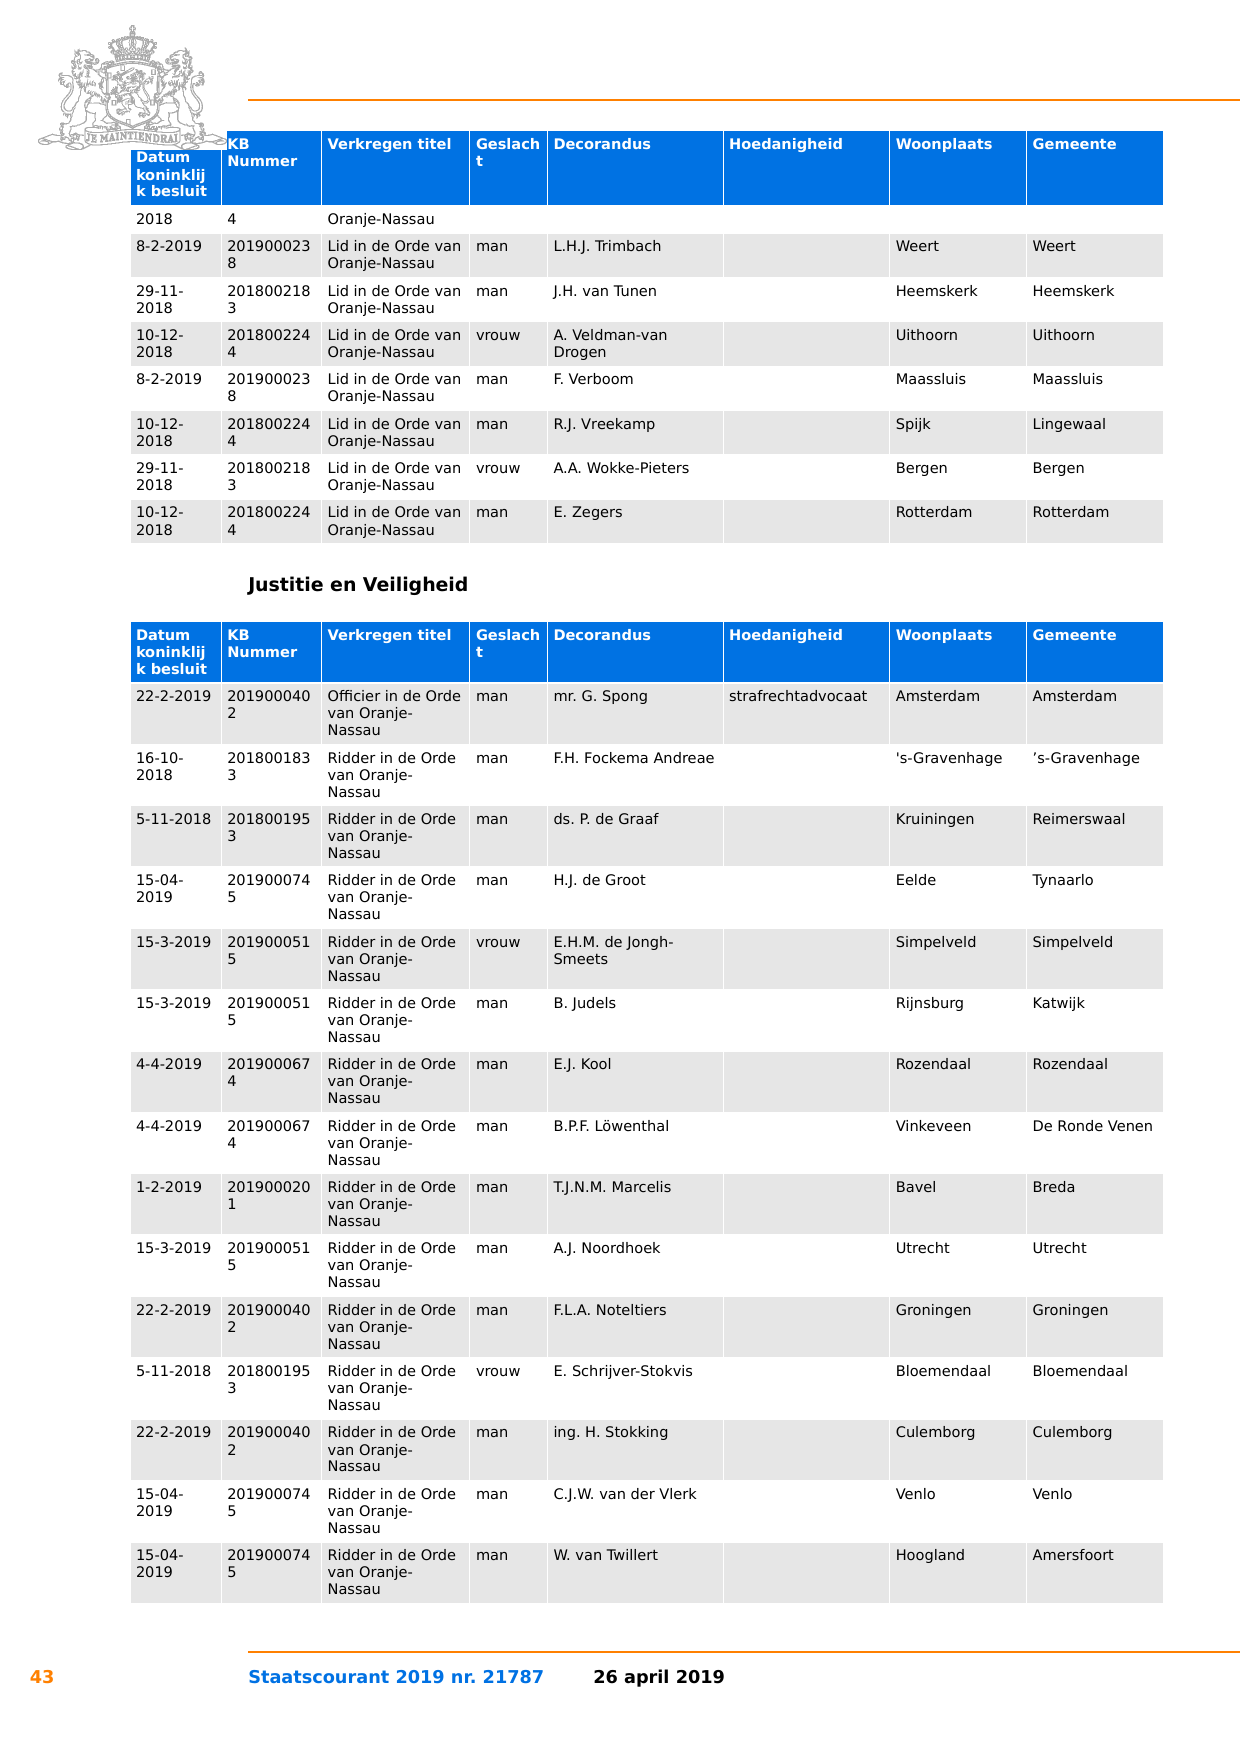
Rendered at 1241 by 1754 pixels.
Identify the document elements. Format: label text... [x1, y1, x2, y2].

table_cell E.J. Kool [548, 1052, 723, 1112]
table_cell Hoogland [890, 1543, 1026, 1603]
table_cell 10-12-2018 [131, 411, 221, 454]
table_cell Eelde [890, 868, 1026, 928]
table_cell vrouw [470, 929, 547, 989]
table_cell 4-4-2019 [131, 1052, 221, 1112]
table_cell man [470, 990, 547, 1051]
table_cell Bavel [890, 1174, 1026, 1234]
table_cell 2019000238 [222, 234, 321, 277]
table_header Woonplaats [890, 622, 1026, 682]
table_cell [724, 500, 889, 543]
picture [38, 25, 227, 150]
table_cell E. Zegers [548, 500, 723, 543]
table_cell 8-2-2019 [131, 367, 221, 410]
table_cell 2019000515 [222, 929, 321, 989]
table_cell Spijk [890, 411, 1026, 454]
table_cell C.J.W. van der Vlerk [548, 1481, 723, 1541]
table_cell Ridder in de Orde van Oranje-Nassau [322, 1297, 469, 1357]
table_cell [724, 234, 889, 277]
table_cell W. van Twillert [548, 1543, 723, 1603]
table_cell man [470, 1236, 547, 1296]
table_cell 2018002244 [222, 500, 321, 543]
table_cell A. Veldman-van Drogen [548, 322, 723, 366]
table_cell [470, 206, 547, 232]
table_header Verkregen titel [322, 622, 469, 682]
table_cell [724, 1236, 889, 1296]
table_cell 2019000402 [222, 684, 321, 744]
table_cell man [470, 1113, 547, 1173]
table_cell Officier in de Orde van Oranje-Nassau [322, 684, 469, 744]
table_cell 2019000745 [222, 1481, 321, 1541]
table_header Hoedanigheid [724, 622, 889, 682]
table_cell Rotterdam [890, 500, 1026, 543]
table_cell Ridder in de Orde van Oranje-Nassau [322, 1236, 469, 1296]
table_cell [724, 745, 889, 805]
table_cell man [470, 411, 547, 454]
table_cell vrouw [470, 1358, 547, 1419]
table_cell Reimerswaal [1027, 806, 1163, 866]
table_cell [890, 206, 1026, 232]
table_cell man [470, 500, 547, 543]
table_cell De Ronde Venen [1027, 1113, 1163, 1173]
table_cell vrouw [470, 322, 547, 366]
table_cell Lid in de Orde van Oranje-Nassau [322, 322, 469, 366]
table_header KB Nummer [222, 622, 321, 682]
table_cell Rozendaal [890, 1052, 1026, 1112]
table_cell man [470, 1481, 547, 1541]
table_cell T.J.N.M. Marcelis [548, 1174, 723, 1234]
table_cell 2019000201 [222, 1174, 321, 1234]
table_cell ing. H. Stokking [548, 1420, 723, 1480]
table_cell Utrecht [1027, 1236, 1163, 1296]
table_cell Weert [890, 234, 1026, 277]
table_cell 2018001833 [222, 745, 321, 805]
table_cell B.P.F. Löwenthal [548, 1113, 723, 1173]
table_cell Bloemendaal [890, 1358, 1026, 1419]
table_cell Lid in de Orde van Oranje-Nassau [322, 500, 469, 543]
table_cell Breda [1027, 1174, 1163, 1234]
table_cell A.A. Wokke-Pieters [548, 455, 723, 499]
table_cell vrouw [470, 455, 547, 499]
table_cell Heemskerk [1027, 278, 1163, 321]
table_cell Ridder in de Orde van Oranje-Nassau [322, 1481, 469, 1541]
table_cell Ridder in de Orde van Oranje-Nassau [322, 868, 469, 928]
table_cell Lid in de Orde van Oranje-Nassau [322, 367, 469, 410]
table_cell 22-2-2019 [131, 1420, 221, 1480]
table_cell F.L.A. Noteltiers [548, 1297, 723, 1357]
table_cell 2018002244 [222, 322, 321, 366]
table_cell 22-2-2019 [131, 1297, 221, 1357]
table_cell Simpelveld [890, 929, 1026, 989]
table_cell man [470, 1052, 547, 1112]
table_header Decorandus [548, 131, 723, 205]
table_cell Ridder in de Orde van Oranje-Nassau [322, 1052, 469, 1112]
table_cell Amsterdam [890, 684, 1026, 744]
table_cell man [470, 1420, 547, 1480]
table_cell 2018002244 [222, 411, 321, 454]
table_cell man [470, 367, 547, 410]
table_cell 22-2-2019 [131, 684, 221, 744]
table_cell Lid in de Orde van Oranje-Nassau [322, 234, 469, 277]
table_cell ’s-Gravenhage [1027, 745, 1163, 805]
table_cell 4 [222, 206, 321, 232]
table_cell Ridder in de Orde van Oranje-Nassau [322, 806, 469, 866]
table_cell man [470, 1174, 547, 1234]
table_cell Ridder in de Orde van Oranje-Nassau [322, 1113, 469, 1173]
table_cell Ridder in de Orde van Oranje-Nassau [322, 1358, 469, 1419]
table_cell Lid in de Orde van Oranje-Nassau [322, 278, 469, 321]
table_header Gemeente [1027, 622, 1163, 682]
table_cell Rijnsburg [890, 990, 1026, 1051]
table_cell Lid in de Orde van Oranje-Nassau [322, 455, 469, 499]
table_cell man [470, 1543, 547, 1603]
table_cell 2018 [131, 206, 221, 232]
table_cell [724, 868, 889, 928]
table_cell 1-2-2019 [131, 1174, 221, 1234]
table_cell Venlo [1027, 1481, 1163, 1541]
table_cell Weert [1027, 234, 1163, 277]
table_cell 2018002183 [222, 455, 321, 499]
table_header Hoedanigheid [724, 131, 889, 205]
table_cell [724, 411, 889, 454]
table_header Gemeente [1027, 131, 1163, 205]
table_cell 5-11-2018 [131, 806, 221, 866]
table_cell 4-4-2019 [131, 1113, 221, 1173]
table_cell 2018001953 [222, 806, 321, 866]
table_cell 8-2-2019 [131, 234, 221, 277]
table_cell B. Judels [548, 990, 723, 1051]
table_cell Vinkeveen [890, 1113, 1026, 1173]
table_cell Ridder in de Orde van Oranje-Nassau [322, 745, 469, 805]
table_cell Amsterdam [1027, 684, 1163, 744]
table_cell Venlo [890, 1481, 1026, 1541]
table_cell 2019000402 [222, 1297, 321, 1357]
table_cell H.J. de Groot [548, 868, 723, 928]
table_cell man [470, 1297, 547, 1357]
table_header Datum koninklijk besluit [131, 150, 221, 205]
table_cell [724, 990, 889, 1051]
table_cell [724, 1297, 889, 1357]
table_cell [724, 1052, 889, 1112]
table_cell F. Verboom [548, 367, 723, 410]
table_cell Culemborg [890, 1420, 1026, 1480]
table_cell 2019000674 [222, 1052, 321, 1112]
table_cell 2019000674 [222, 1113, 321, 1173]
table_cell [724, 1481, 889, 1541]
table_cell man [470, 234, 547, 277]
table_cell [724, 1358, 889, 1419]
table_header Woonplaats [890, 131, 1026, 205]
table_cell J.H. van Tunen [548, 278, 723, 321]
table_cell R.J. Vreekamp [548, 411, 723, 454]
table_header Datum koninklijk besluit [131, 622, 221, 682]
table_cell strafrechtadvocaat [724, 684, 889, 744]
table_cell L.H.J. Trimbach [548, 234, 723, 277]
table_cell [1027, 206, 1163, 232]
table_cell [724, 206, 889, 232]
table_cell Utrecht [890, 1236, 1026, 1296]
table_cell Rozendaal [1027, 1052, 1163, 1112]
table_cell Lid in de Orde van Oranje-Nassau [322, 411, 469, 454]
table_cell [724, 455, 889, 499]
table_cell [724, 322, 889, 366]
table_cell 2019000515 [222, 1236, 321, 1296]
table_cell 15-04-2019 [131, 1543, 221, 1603]
table_cell 2018002183 [222, 278, 321, 321]
table_cell Bloemendaal [1027, 1358, 1163, 1419]
table_cell Lingewaal [1027, 411, 1163, 454]
table_cell Ridder in de Orde van Oranje-Nassau [322, 1420, 469, 1480]
table_cell 15-04-2019 [131, 868, 221, 928]
table_cell E.H.M. de Jongh-Smeets [548, 929, 723, 989]
table_cell F.H. Fockema Andreae [548, 745, 723, 805]
table_cell [724, 278, 889, 321]
subtitle Justitie en Veiligheid [248, 574, 1163, 596]
table_cell Bergen [1027, 455, 1163, 499]
table_cell 2018001953 [222, 1358, 321, 1419]
table_cell 15-3-2019 [131, 990, 221, 1051]
table_cell [548, 206, 723, 232]
table_cell Maassluis [890, 367, 1026, 410]
table_cell 2019000402 [222, 1420, 321, 1480]
table_cell mr. G. Spong [548, 684, 723, 744]
table_header KB Nummer [222, 131, 321, 205]
table_cell man [470, 745, 547, 805]
table_cell [724, 1543, 889, 1603]
table_cell Groningen [890, 1297, 1026, 1357]
table_header Geslacht [470, 131, 547, 205]
table_cell Simpelveld [1027, 929, 1163, 989]
table_cell Uithoorn [1027, 322, 1163, 366]
table_cell ds. P. de Graaf [548, 806, 723, 866]
table_cell Uithoorn [890, 322, 1026, 366]
table_cell 15-3-2019 [131, 929, 221, 989]
table_cell Ridder in de Orde van Oranje-Nassau [322, 1543, 469, 1603]
table_cell Katwijk [1027, 990, 1163, 1051]
table_cell [724, 929, 889, 989]
table_cell Groningen [1027, 1297, 1163, 1357]
table_cell 16-10-2018 [131, 745, 221, 805]
table_cell Ridder in de Orde van Oranje-Nassau [322, 990, 469, 1051]
table_cell man [470, 684, 547, 744]
table_cell man [470, 278, 547, 321]
table_cell Ridder in de Orde van Oranje-Nassau [322, 929, 469, 989]
table_cell Tynaarlo [1027, 868, 1163, 928]
table_cell 29-11-2018 [131, 455, 221, 499]
table_cell Kruiningen [890, 806, 1026, 866]
table_cell E. Schrijver-Stokvis [548, 1358, 723, 1419]
table_header Verkregen titel [322, 131, 469, 205]
table_cell [724, 1113, 889, 1173]
table_cell 10-12-2018 [131, 322, 221, 366]
table_cell Rotterdam [1027, 500, 1163, 543]
table_cell 10-12-2018 [131, 500, 221, 543]
table_cell 15-04-2019 [131, 1481, 221, 1541]
table_cell 's-Gravenhage [890, 745, 1026, 805]
table_cell 2019000745 [222, 868, 321, 928]
table_cell 15-3-2019 [131, 1236, 221, 1296]
table_cell [724, 806, 889, 866]
table_cell Heemskerk [890, 278, 1026, 321]
table_cell [724, 1420, 889, 1480]
table_header Geslacht [470, 622, 547, 682]
table_cell man [470, 868, 547, 928]
table_cell 2019000745 [222, 1543, 321, 1603]
table_cell Amersfoort [1027, 1543, 1163, 1603]
table_cell Culemborg [1027, 1420, 1163, 1480]
table_cell Bergen [890, 455, 1026, 499]
table_cell [724, 1174, 889, 1234]
table_cell A.J. Noordhoek [548, 1236, 723, 1296]
table_cell 2019000515 [222, 990, 321, 1051]
table_cell 2019000238 [222, 367, 321, 410]
table_cell Oranje-Nassau [322, 206, 469, 232]
table_cell Ridder in de Orde van Oranje-Nassau [322, 1174, 469, 1234]
table_cell man [470, 806, 547, 866]
table_cell 5-11-2018 [131, 1358, 221, 1419]
table_header Decorandus [548, 622, 723, 682]
table_cell 29-11-2018 [131, 278, 221, 321]
table_cell Maassluis [1027, 367, 1163, 410]
table_cell [724, 367, 889, 410]
